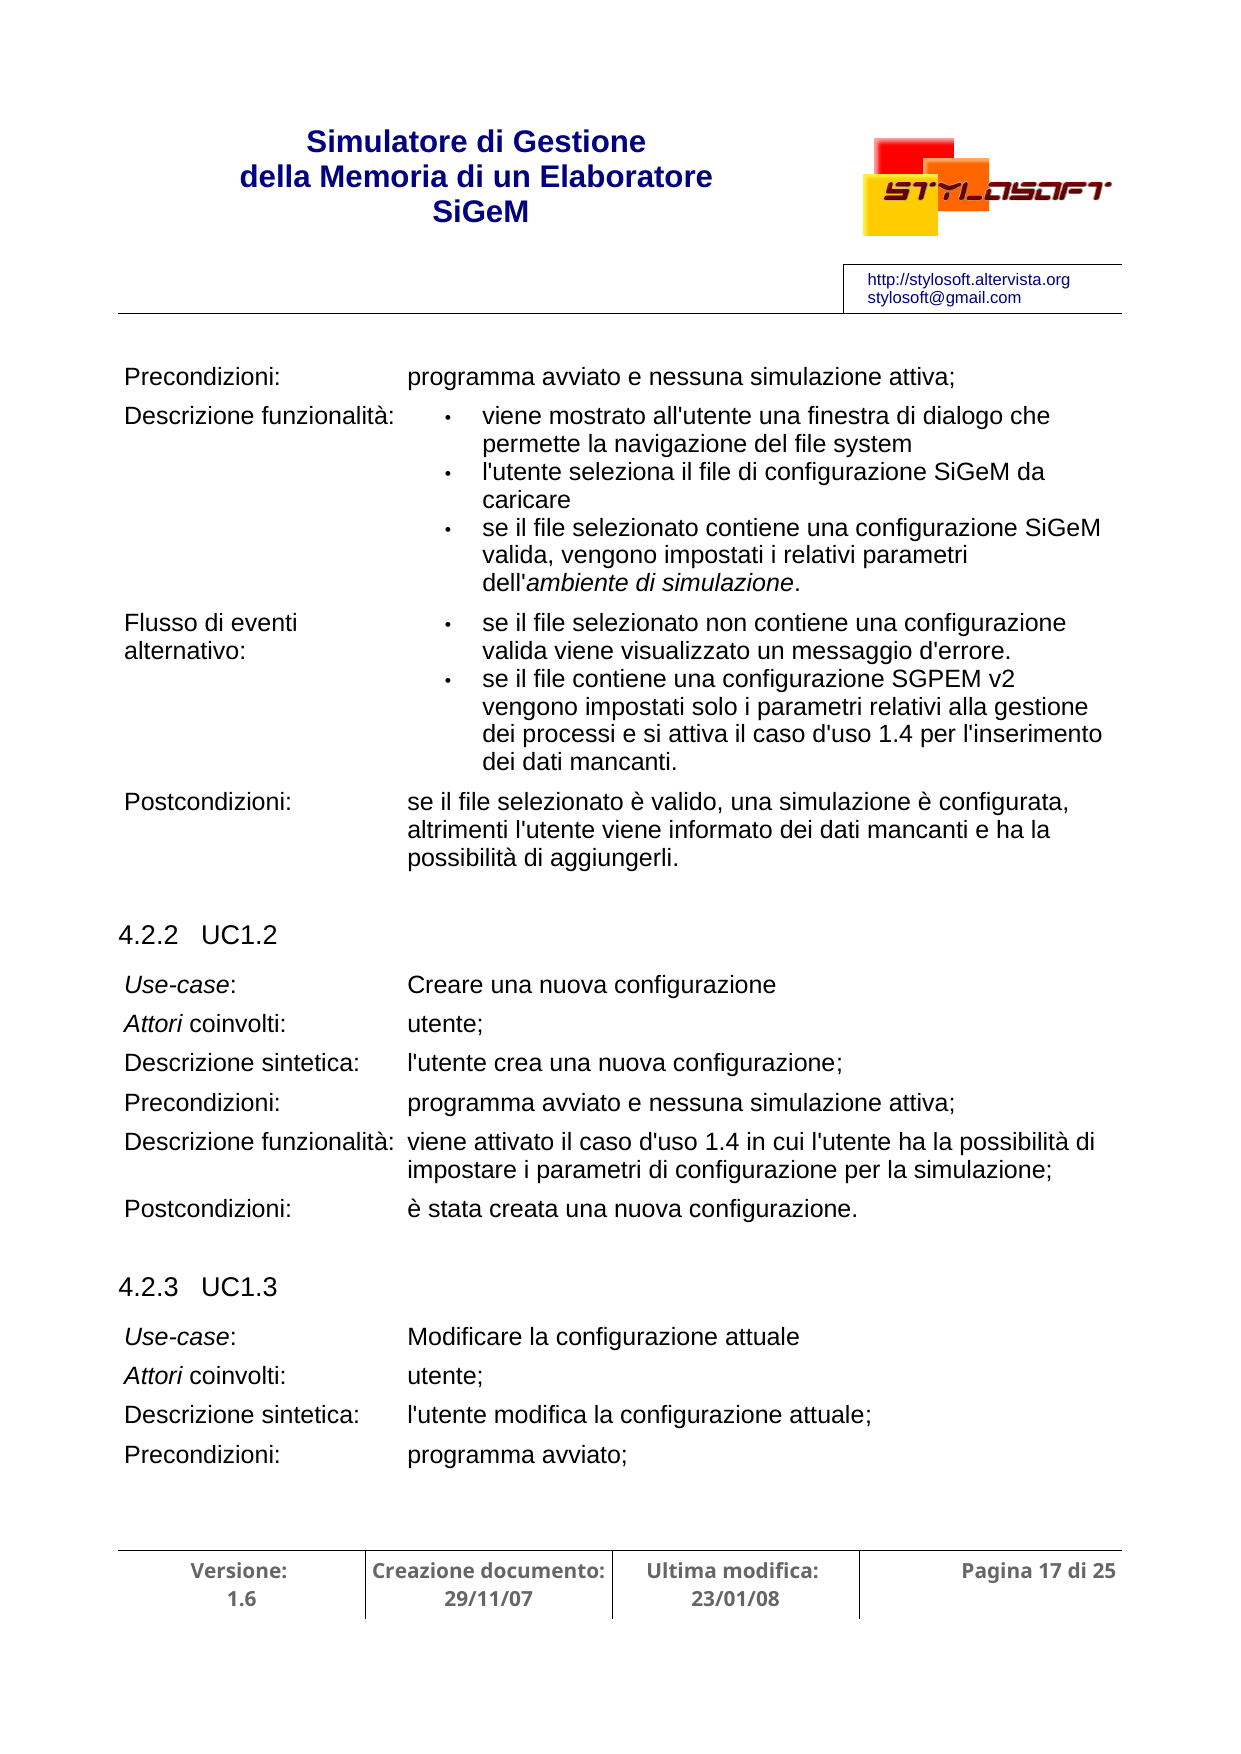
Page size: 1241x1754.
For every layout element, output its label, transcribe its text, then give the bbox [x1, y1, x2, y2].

table_cell viene mostrato all'utente una finestra di dialogo che permette la navigazione del file system l'utente seleziona il file di configurazione SiGeM da caricare se il file selezionato contiene una configurazione SiGeM valida, vengono impostati i relativi parametri dell'ambiente di simulazione. [401, 396, 1122, 603]
table_cell se il file selezionato non contiene una configurazione valida viene visualizzato un messaggio d'errore. se il file contiene una configurazione SGPEM v2 vengono impostati solo i parametri relativi alla gestione dei processi e si attiva il caso d'uso 1.4 per l'inserimento dei dati mancanti. [401, 603, 1122, 782]
table_cell Postcondizioni: [118, 782, 401, 877]
table_cell programma avviato; [401, 1435, 1122, 1474]
table_cell Attori coinvolti: [118, 1004, 401, 1043]
table_cell programma avviato e nessuna simulazione attiva; [401, 1083, 1122, 1122]
picture [848, 123, 1117, 247]
table_header Modificare la configurazione attuale [401, 1317, 1122, 1356]
table_cell Descrizione sintetica: [118, 1044, 401, 1083]
table_cell Precondizioni: [118, 1083, 401, 1122]
subtitle UC1.2 [118, 920, 1122, 950]
table_header Use-case: [118, 965, 401, 1004]
table_cell Precondizioni: [118, 1435, 401, 1474]
table_cell l'utente crea una nuova configurazione; [401, 1044, 1122, 1083]
table_cell Descrizione funzionalità: [118, 1122, 401, 1189]
table_cell viene attivato il caso d'uso 1.4 in cui l'utente ha la possibilità di impostare i parametri di configurazione per la simulazione; [401, 1122, 1122, 1189]
table_cell utente; [401, 1004, 1122, 1043]
table_cell se il file selezionato è valido, una simulazione è configurata, altrimenti l'utente viene informato dei dati mancanti e ha la possibilità di aggiungerli. [401, 782, 1122, 877]
table_cell Flusso di eventi alternativo: [118, 603, 401, 782]
table_cell programma avviato e nessuna simulazione attiva; [401, 357, 1122, 396]
table_cell utente; [401, 1356, 1122, 1396]
subtitle UC1.3 [118, 1272, 1122, 1302]
table_header Use-case: [118, 1317, 401, 1356]
table_cell Postcondizioni: [118, 1190, 401, 1229]
table_header Creare una nuova configurazione [401, 965, 1122, 1004]
table_cell Attori coinvolti: [118, 1356, 401, 1396]
table_cell è stata creata una nuova configurazione. [401, 1190, 1122, 1229]
table_cell l'utente modifica la configurazione attuale; [401, 1396, 1122, 1435]
table_cell Descrizione sintetica: [118, 1396, 401, 1435]
table_cell Precondizioni: [118, 357, 401, 396]
table_cell Descrizione funzionalità: [118, 396, 401, 603]
